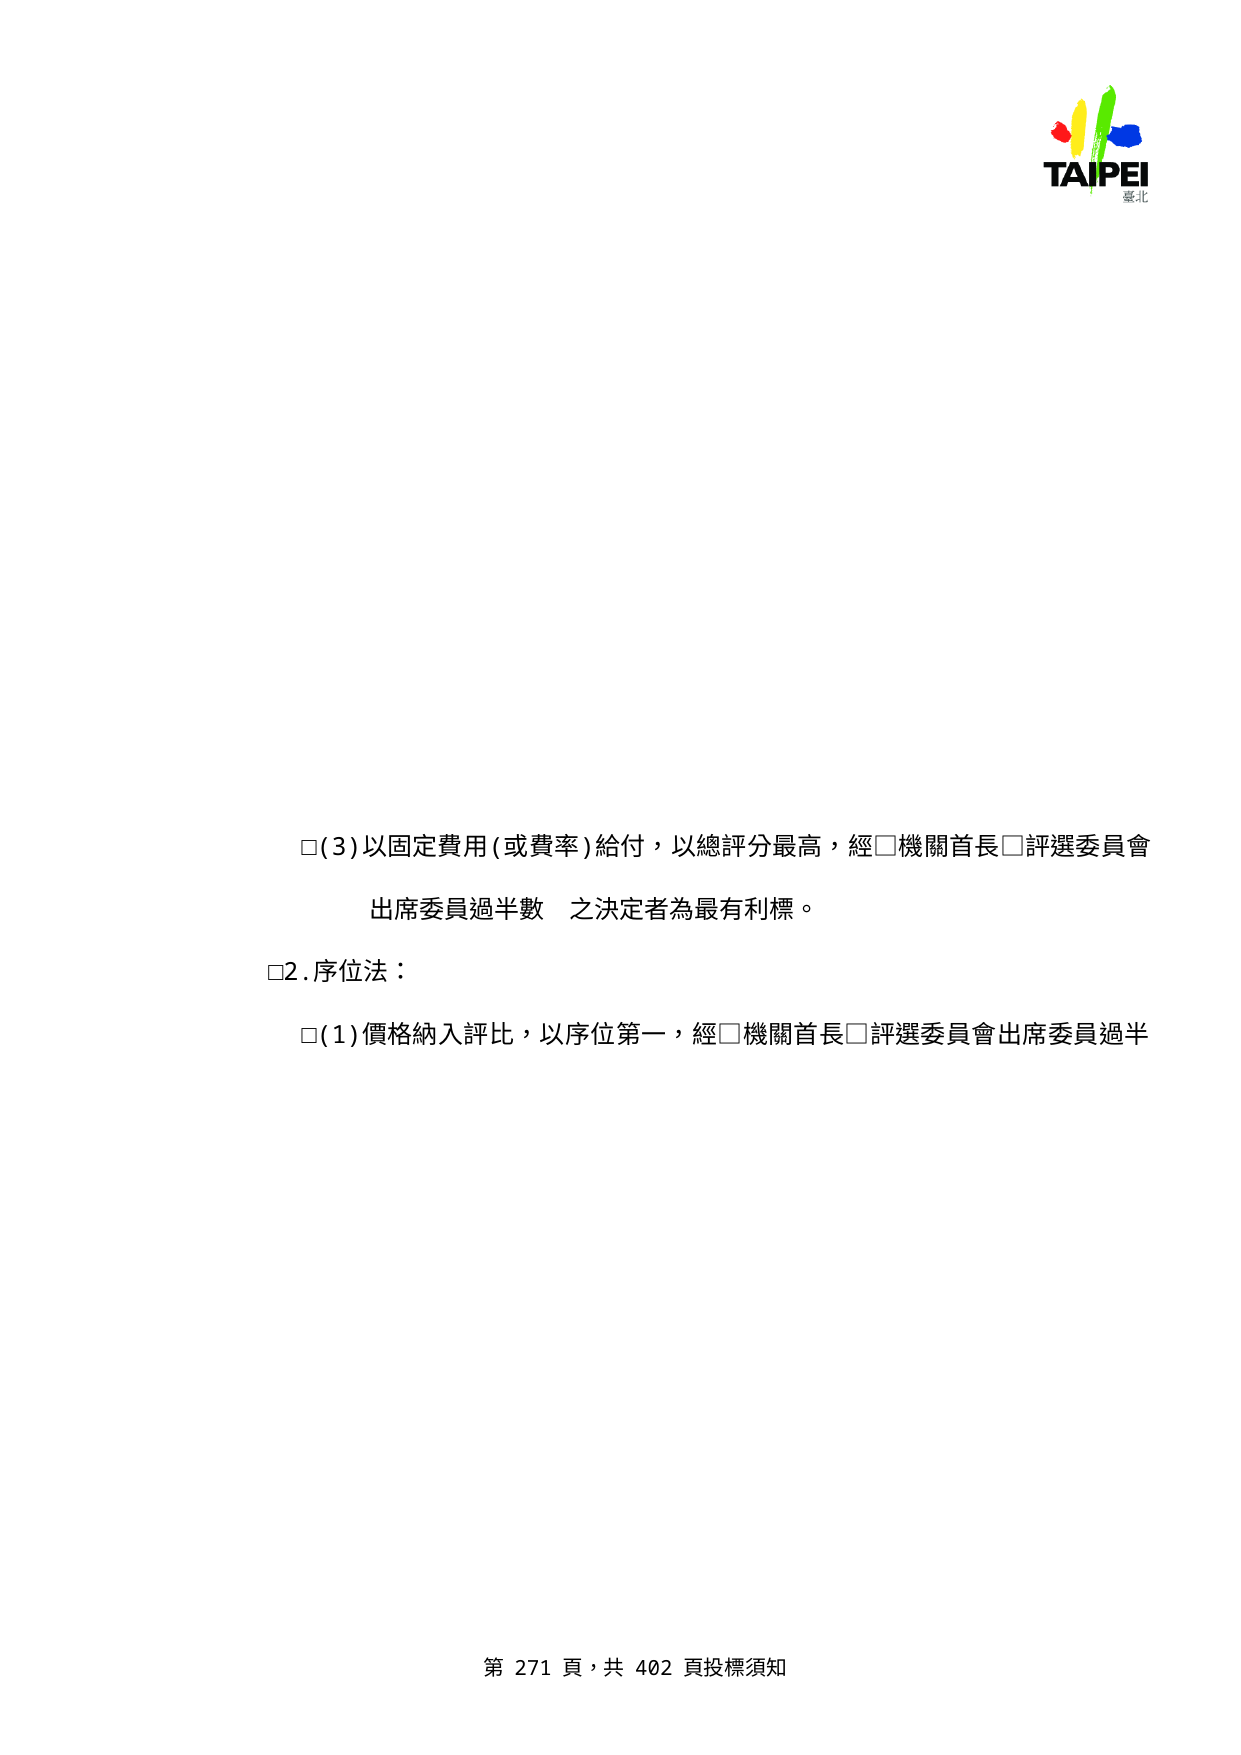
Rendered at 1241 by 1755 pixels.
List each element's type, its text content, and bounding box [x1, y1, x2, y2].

text □(1)價格納入評比，以序位第一，經□機關首長□評選委員會出席委員過半 [301, 991, 1152, 1053]
text □2.序位法： [268, 928, 1152, 991]
text □(3)以固定費用(或費率)給付，以總評分最高，經□機關首長□評選委員會出席委員過半數 之決定者為最有利標。 [301, 803, 1152, 928]
